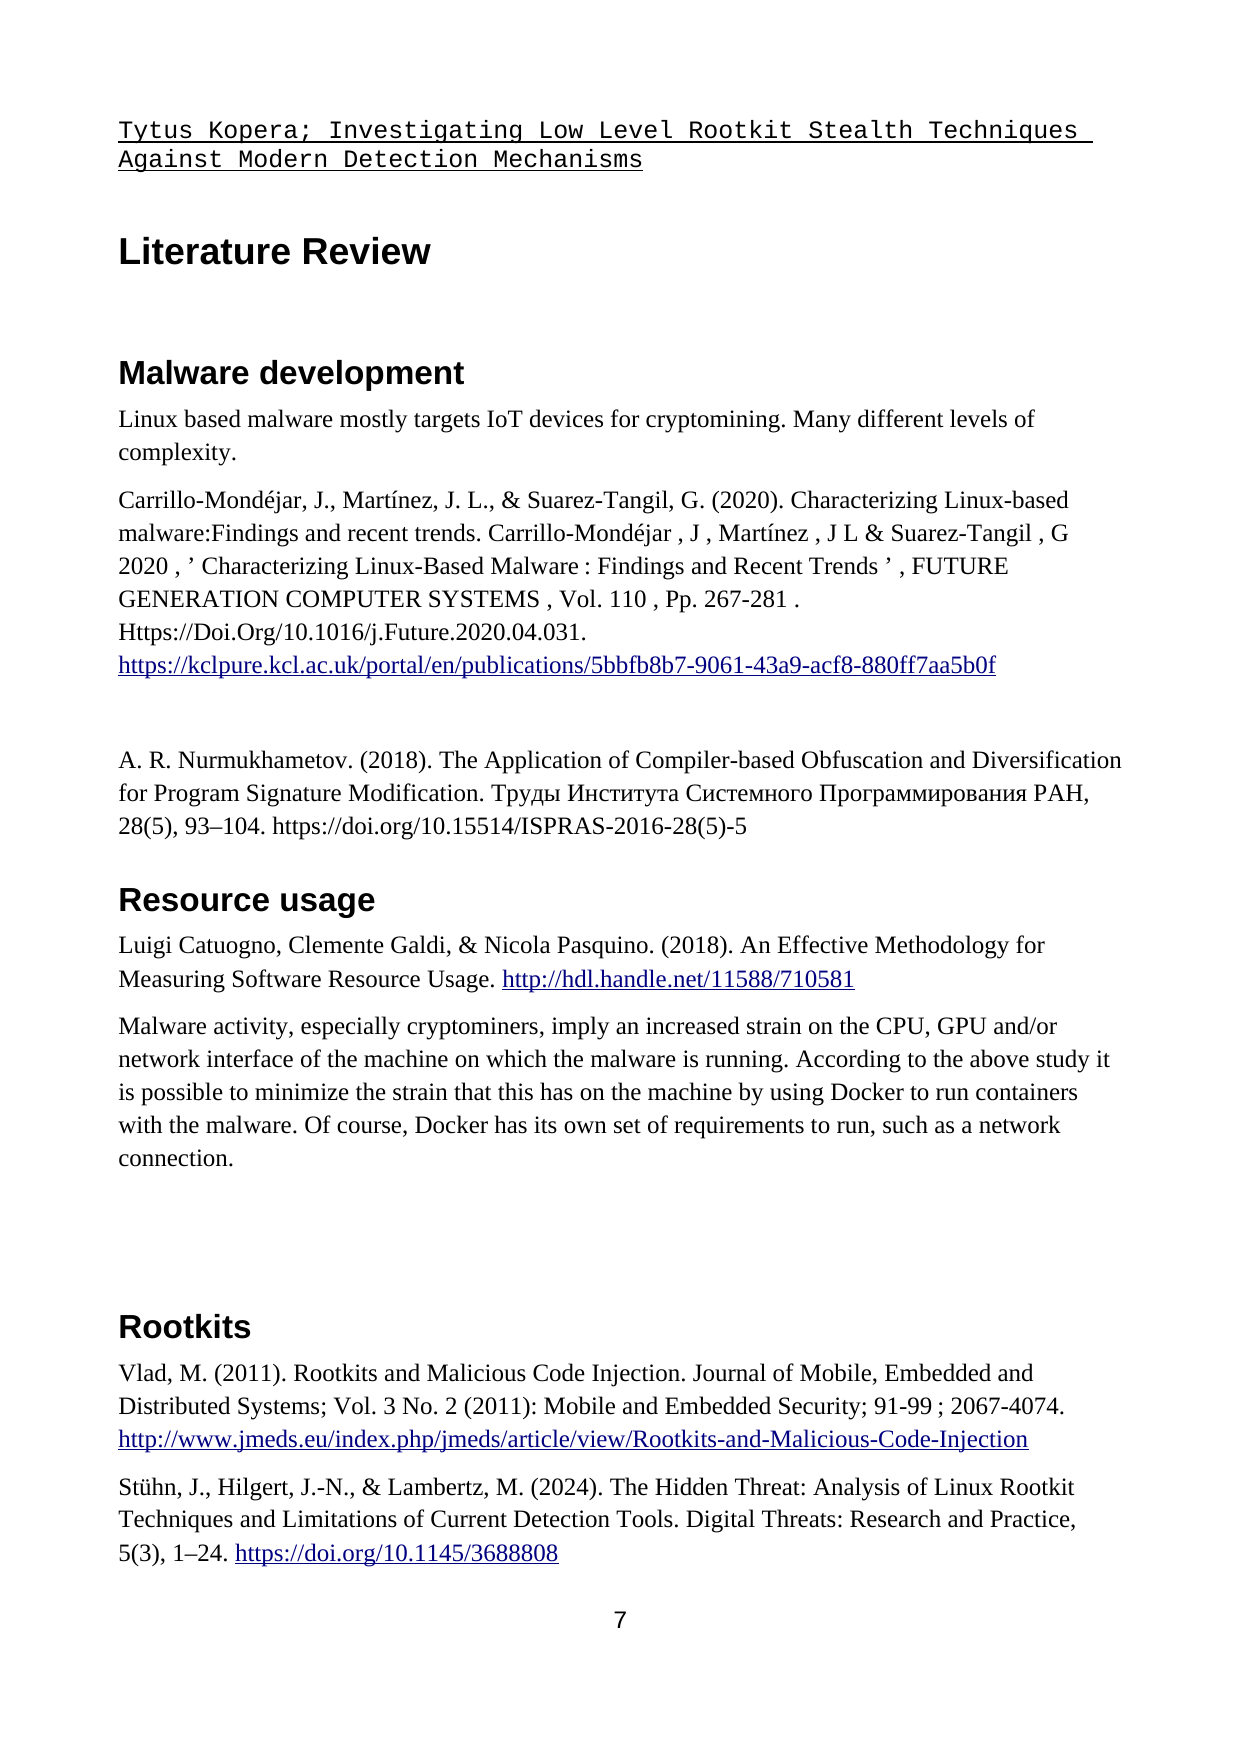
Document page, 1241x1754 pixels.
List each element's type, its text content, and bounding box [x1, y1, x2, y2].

subtitle Rootkits [118, 1307, 1122, 1345]
text A. R. Nurmukhametov. (2018). The Application of Compiler-based Obfuscation and Diversification for Program Signature Modification. Труды Института Системного Программирования РАН, 28(5), 93–104. https://doi.org/10.15514/ISPRAS-2016-28(5)-5 [118, 745, 1122, 840]
subtitle Resource usage [118, 880, 1122, 918]
text Linux based malware mostly targets IoT devices for cryptomining. Many different levels of complexity. [118, 404, 1122, 466]
text Stühn, J., Hilgert, J.-N., & Lambertz, M. (2024). The Hidden Threat: Analysis of Linux Rootkit Techniques and Limitations of Current Detection Tools. Digital Threats: Research and Practice, 5(3), 1–24. https://doi.org/10.1145/3688808 [118, 1472, 1122, 1566]
text Luigi Catuogno, Clemente Galdi, & Nicola Pasquino. (2018). An Effective Methodology for Measuring Software Resource Usage. http://hdl.handle.net/11588/710581 [118, 931, 1122, 992]
text Carrillo-Mondéjar, J., Martínez, J. L., & Suarez-Tangil, G. (2020). Characterizing Linux-based malware:Findings and recent trends. Carrillo-Mondéjar , J , Martínez , J L & Suarez-Tangil , G 2020 , ’ Characterizing Linux-Based Malware : Findings and Recent Trends ’ , FUTURE GENERATION COMPUTER SYSTEMS , Vol. 110 , Pp. 267-281 . Https://Doi.Org/10.1016/j.Future.2020.04.031. https://kclpure.kcl.ac.uk/portal/en/publications/5bbfb8b7-9061-43a9-acf8-880ff7aa5b0f [118, 485, 1122, 679]
text Vlad, M. (2011). Rootkits and Malicious Code Injection. Journal of Mobile, Embedded and Distributed Systems; Vol. 3 No. 2 (2011): Mobile and Embedded Security; 91-99 ; 2067-4074. http://www.jmeds.eu/index.php/jmeds/article/view/Rootkits-and-Malicious-Code-Injection [118, 1358, 1122, 1453]
text Malware activity, especially cryptominers, imply an increased strain on the CPU, GPU and/or network interface of the machine on which the malware is running. According to the above study it is possible to minimize the strain that this has on the machine by using Docker to run containers with the malware. Of course, Docker has its own set of requirements to run, such as a network connection. [118, 1011, 1122, 1172]
subtitle Malware development [118, 353, 1122, 392]
subtitle Literature Review [118, 229, 1122, 272]
